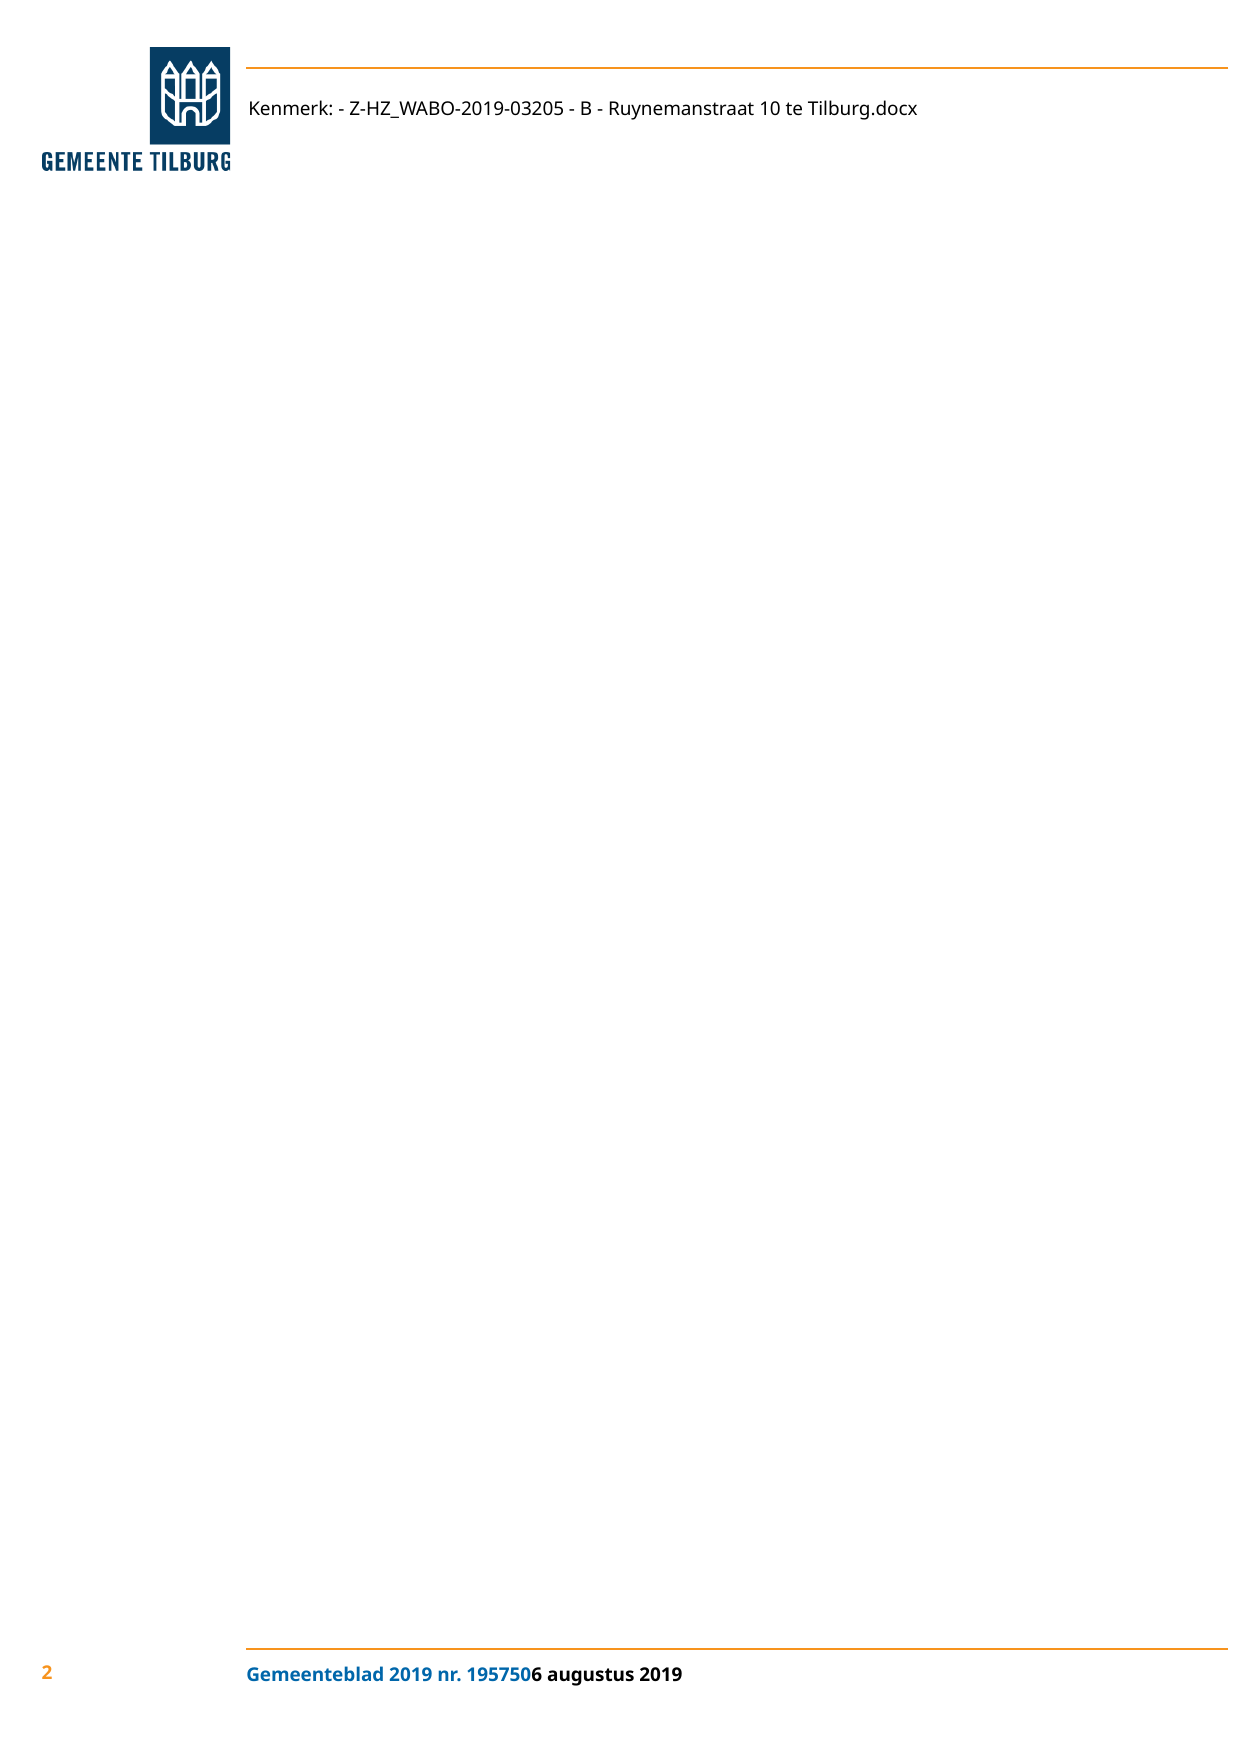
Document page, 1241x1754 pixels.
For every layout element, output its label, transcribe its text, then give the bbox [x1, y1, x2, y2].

picture [41, 47, 231, 172]
text Kenmerk: - Z-HZ_WABO-2019-03205 - B - Ruynemanstraat 10 te Tilburg.docx [248, 95, 1152, 121]
